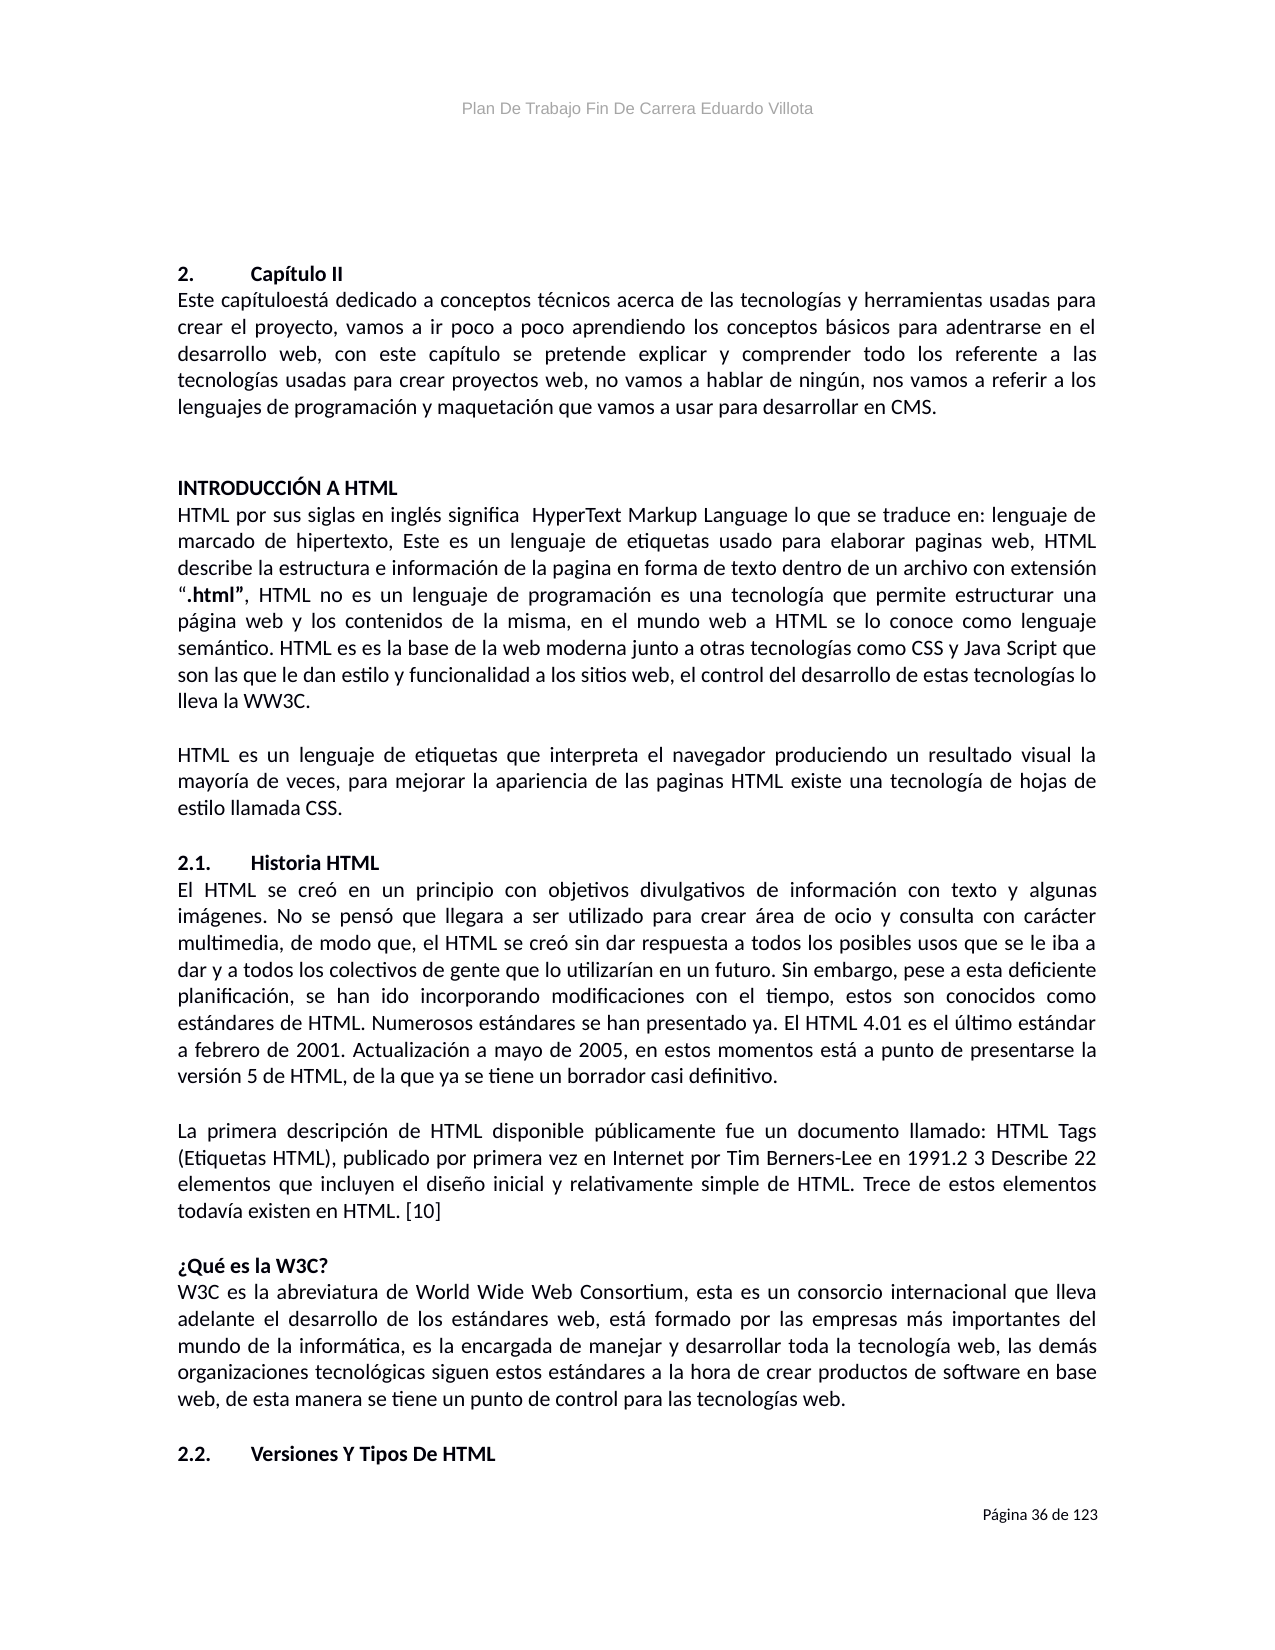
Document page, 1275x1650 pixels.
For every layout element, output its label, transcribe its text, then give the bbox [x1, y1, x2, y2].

list Capítulo II [177, 260, 1098, 286]
text El HTML se creó en un principio con objetivos divulgativos de información con texto y algunas imágenes. No se pensó que llegara a ser utilizado para crear área de ocio y consulta con carácter multimedia, de modo que, el HTML se creó sin dar respuesta a todos los posibles usos que se le iba a dar y a todos los colectivos de gente que lo utilizarían en un futuro. Sin embargo, pese a esta deficiente planificación, se han ido incorporando modificaciones con el tiempo, estos son conocidos como estándares de HTML. Numerosos estándares se han presentado ya. El HTML 4.01 es el último estándar a febrero de 2001. Actualización a mayo de 2005, en estos momentos está a punto de presentarse la versión 5 de HTML, de la que ya se tiene un borrador casi definitivo. [177, 876, 1098, 1089]
text La primera descripción de HTML disponible públicamente fue un documento llamado: HTML Tags (Etiquetas HTML), publicado por primera vez en Internet por Tim Berners-Lee en 1991.2 3 Describe 22 elementos que incluyen el diseño inicial y relativamente simple de HTML. Trece de estos elementos todavía existen en HTML. [10] [177, 1117, 1098, 1224]
text ¿Qué es la W3C? [177, 1252, 1098, 1278]
text W3C es la abreviatura de World Wide Web Consortium, esta es un consorcio internacional que lleva adelante el desarrollo de los estándares web, está formado por las empresas más importantes del mundo de la informática, es la encargada de manejar y desarrollar toda la tecnología web, las demás organizaciones tecnológicas siguen estos estándares a la hora de crear productos de software en base web, de esta manera se tiene un punto de control para las tecnologías web. [177, 1278, 1098, 1412]
text Este capítuloestá dedicado a conceptos técnicos acerca de las tecnologías y herramientas usadas para crear el proyecto, vamos a ir poco a poco aprendiendo los conceptos básicos para adentrarse en el desarrollo web, con este capítulo se pretende explicar y comprender todo los referente a las tecnologías usadas para crear proyectos web, no vamos a hablar de ningún, nos vamos a referir a los lenguajes de programación y maquetación que vamos a usar para desarrollar en CMS. [177, 286, 1098, 420]
list Historia HTML [177, 849, 1098, 876]
text HTML es un lenguaje de etiquetas que interpreta el navegador produciendo un resultado visual la mayoría de veces, para mejorar la apariencia de las paginas HTML existe una tecnología de hojas de estilo llamada CSS. [177, 741, 1098, 821]
list Versiones Y Tipos De HTML [177, 1440, 1098, 1466]
text HTML por sus siglas en inglés significa HyperText Markup Language lo que se traduce en: lenguaje de marcado de hipertexto, Este es un lenguaje de etiquetas usado para elaborar paginas web, HTML describe la estructura e información de la pagina en forma de texto dentro de un archivo con extensión “.html”, HTML no es un lenguaje de programación es una tecnología que permite estructurar una página web y los contenidos de la misma, en el mundo web a HTML se lo conoce como lenguaje semántico. HTML es es la base de la web moderna junto a otras tecnologías como CSS y Java Script que son las que le dan estilo y funcionalidad a los sitios web, el control del desarrollo de estas tecnologías lo lleva la WW3C. [177, 501, 1098, 714]
list INTRODUCCIÓN A HTML [177, 474, 1098, 501]
